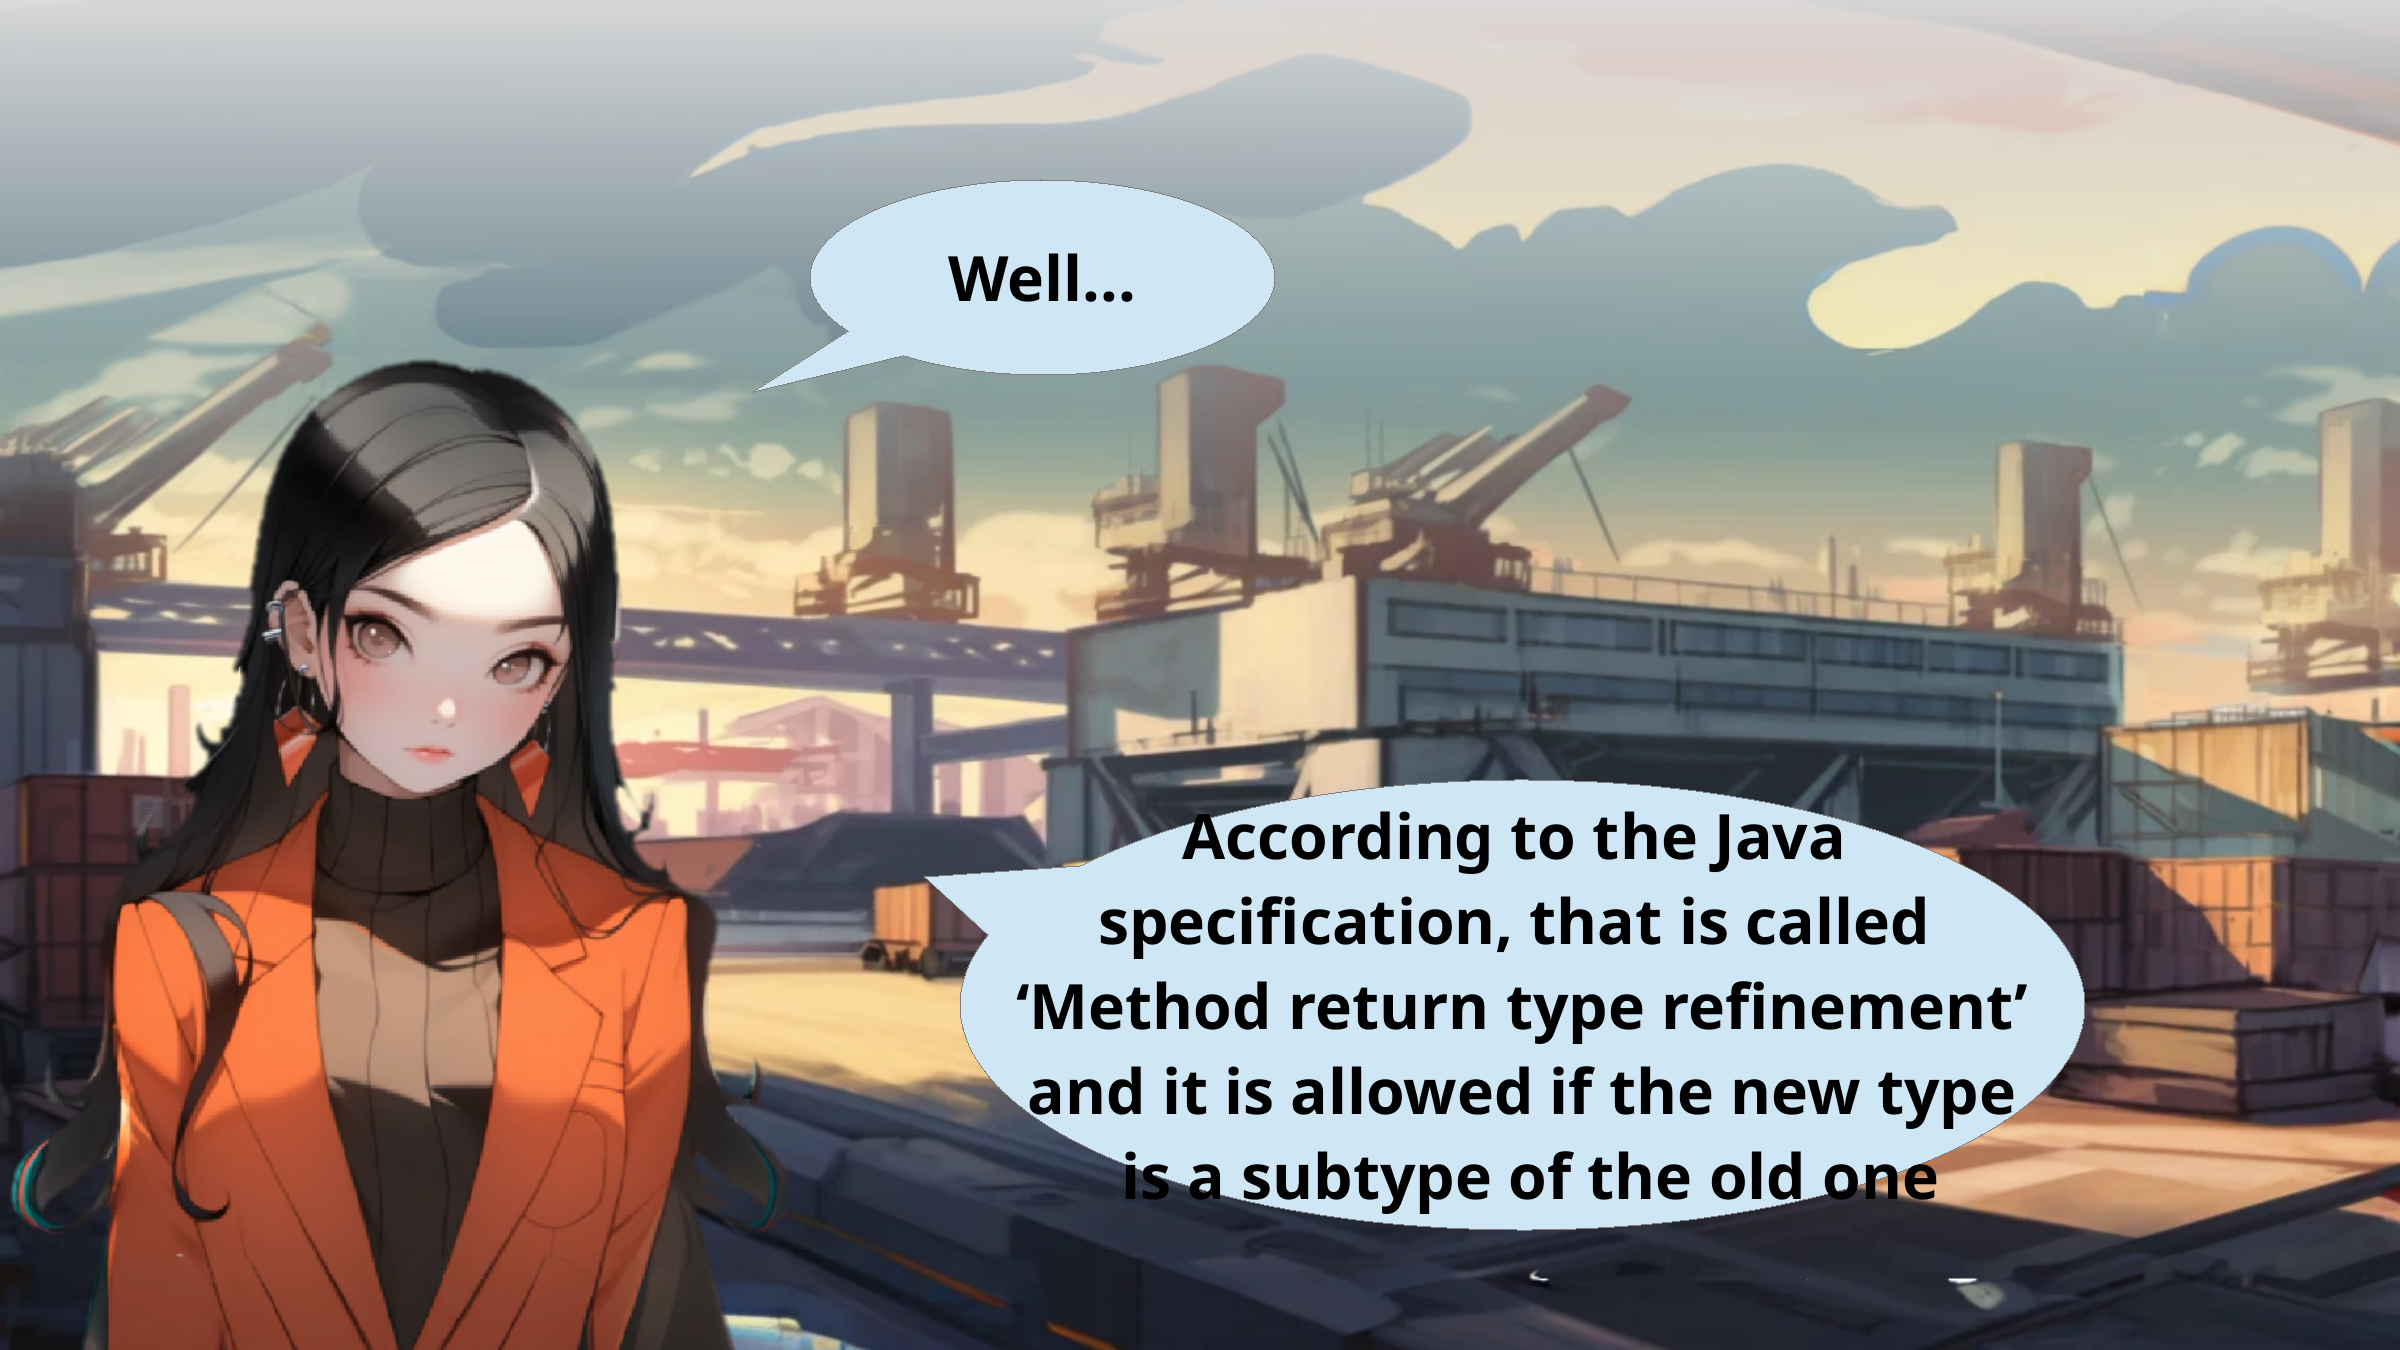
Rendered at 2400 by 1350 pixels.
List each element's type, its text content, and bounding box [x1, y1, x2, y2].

text_box [0, 0, 2400, 566]
text_box Well... [752, 179, 1275, 393]
text_box According to the Java specification, that is called ‘Method return type refinement’ and it is allowed if the new type is a subtype of the old one [924, 779, 2086, 1231]
picture [0, 324, 2400, 1350]
